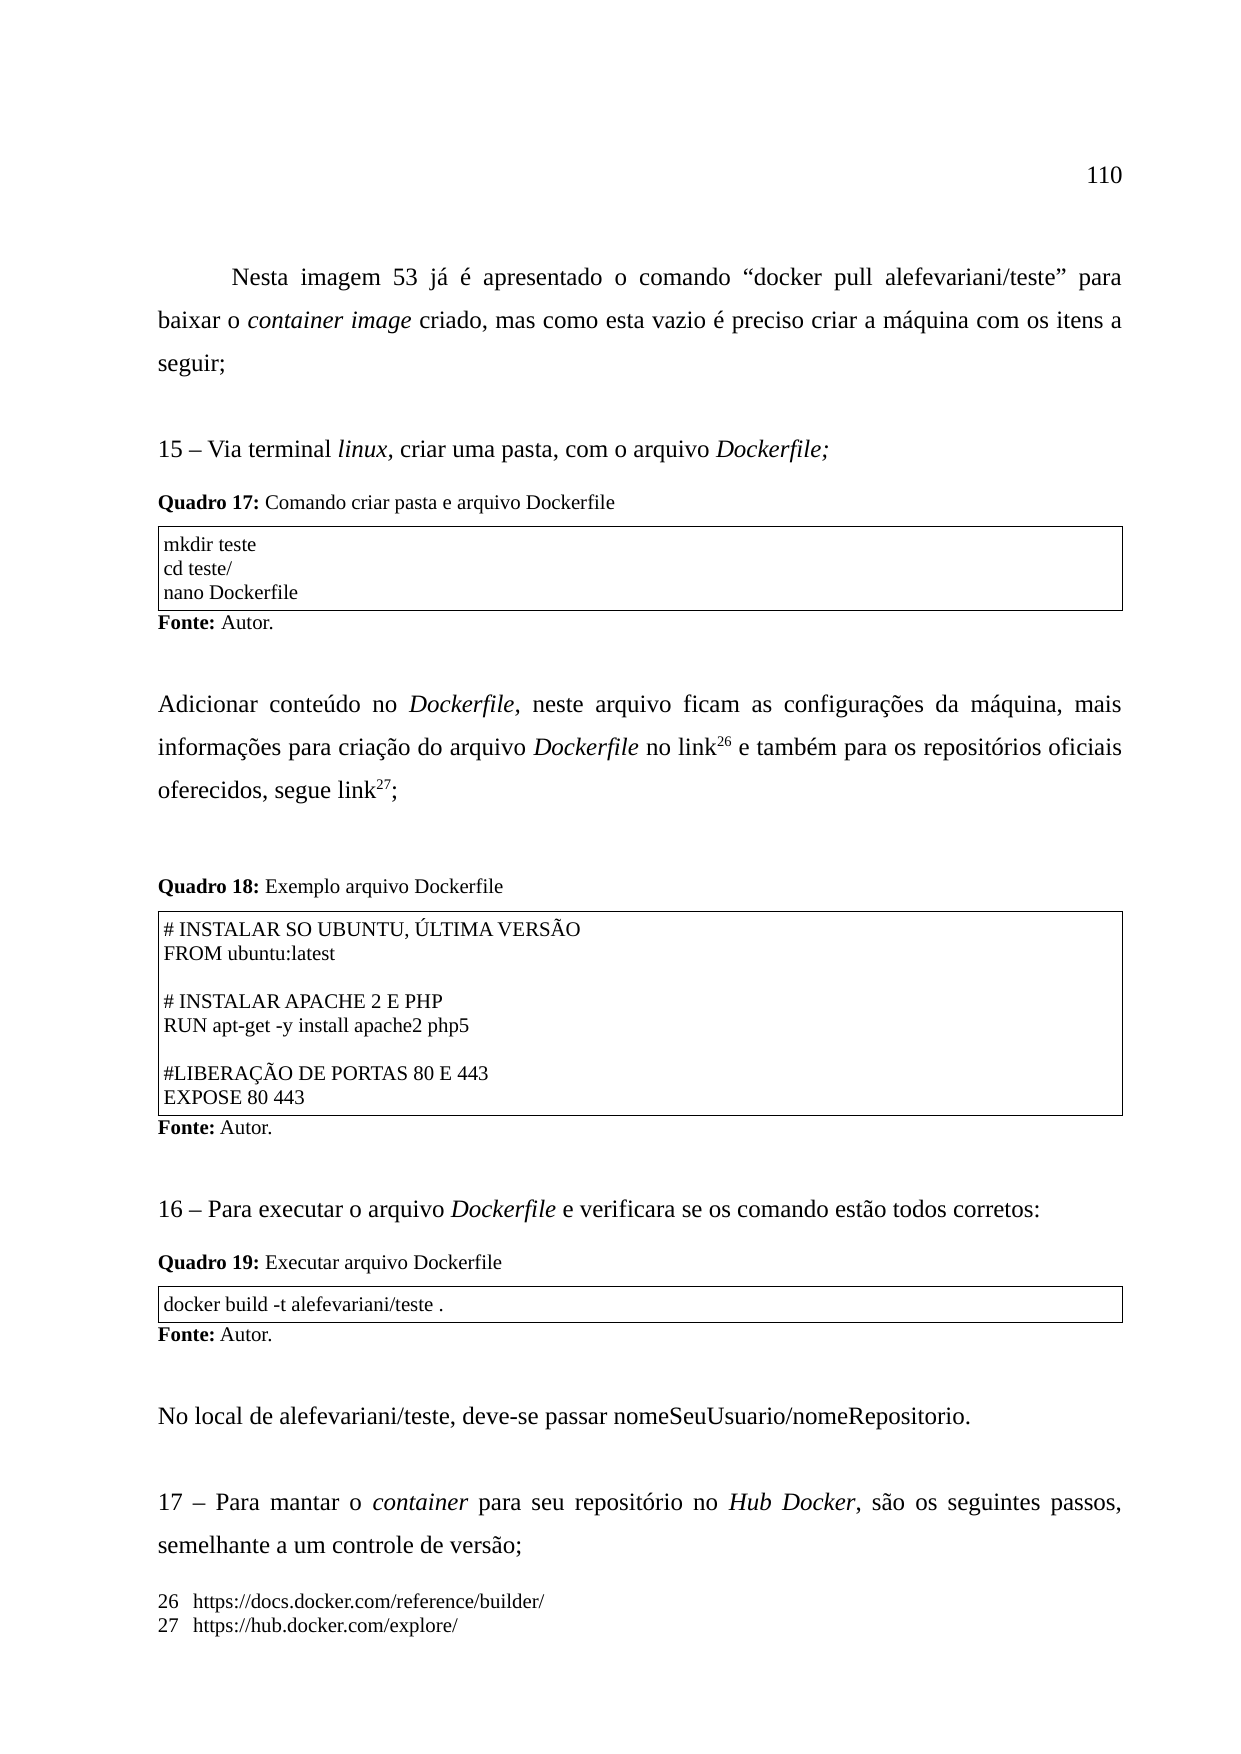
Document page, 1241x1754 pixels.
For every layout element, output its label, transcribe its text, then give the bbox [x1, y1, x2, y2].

text Quadro 19: Executar arquivo Dockerfile [158, 1250, 1122, 1274]
text Fonte: Autor. [158, 1116, 1122, 1139]
text Quadro 17: Comando criar pasta e arquivo Dockerfile [158, 490, 1122, 514]
text Fonte: Autor. [158, 611, 1122, 634]
text Nesta imagem 53 já é apresentado o comando “docker pull alefevariani/teste” para baixar o container image criado, mas como esta vazio é preciso criar a máquina com os itens a seguir; [158, 262, 1122, 377]
table_header # INSTALAR SO UBUNTU, ÚLTIMA VERSÃO FROM ubuntu:latest # INSTALAR APACHE 2 E PHP RUN apt-get -y install apache2 php5 #LIBERAÇÃO DE PORTAS 80 E 443 EXPOSE 80 443 [159, 912, 1122, 1115]
table_header mkdir teste cd teste/ nano Dockerfile [159, 527, 1122, 610]
text https://hub.docker.com/explore/ [158, 1613, 1122, 1637]
text No local de alefevariani/teste, deve-se passar nomeSeuUsuario/nomeRepositorio. [158, 1401, 1122, 1430]
text Quadro 18: Exemplo arquivo Dockerfile [158, 874, 1122, 898]
text Fonte: Autor. [158, 1323, 1122, 1346]
text 16 – Para executar o arquivo Dockerfile e verificara se os comando estão todos corretos: [158, 1194, 1122, 1223]
text Adicionar conteúdo no Dockerfile, neste arquivo ficam as configurações da máquina, mais informações para criação do arquivo Dockerfile no link e também para os repositórios oficiais oferecidos, segue link; [158, 689, 1122, 804]
text 17 – Para mantar o container para seu repositório no Hub Docker, são os seguintes passos, semelhante a um controle de versão; [158, 1487, 1122, 1559]
text 15 – Via terminal linux, criar uma pasta, com o arquivo Dockerfile; [158, 434, 1122, 463]
table_header docker build -t alefevariani/teste . [159, 1287, 1122, 1322]
text https://docs.docker.com/reference/builder/ [158, 1589, 1122, 1613]
